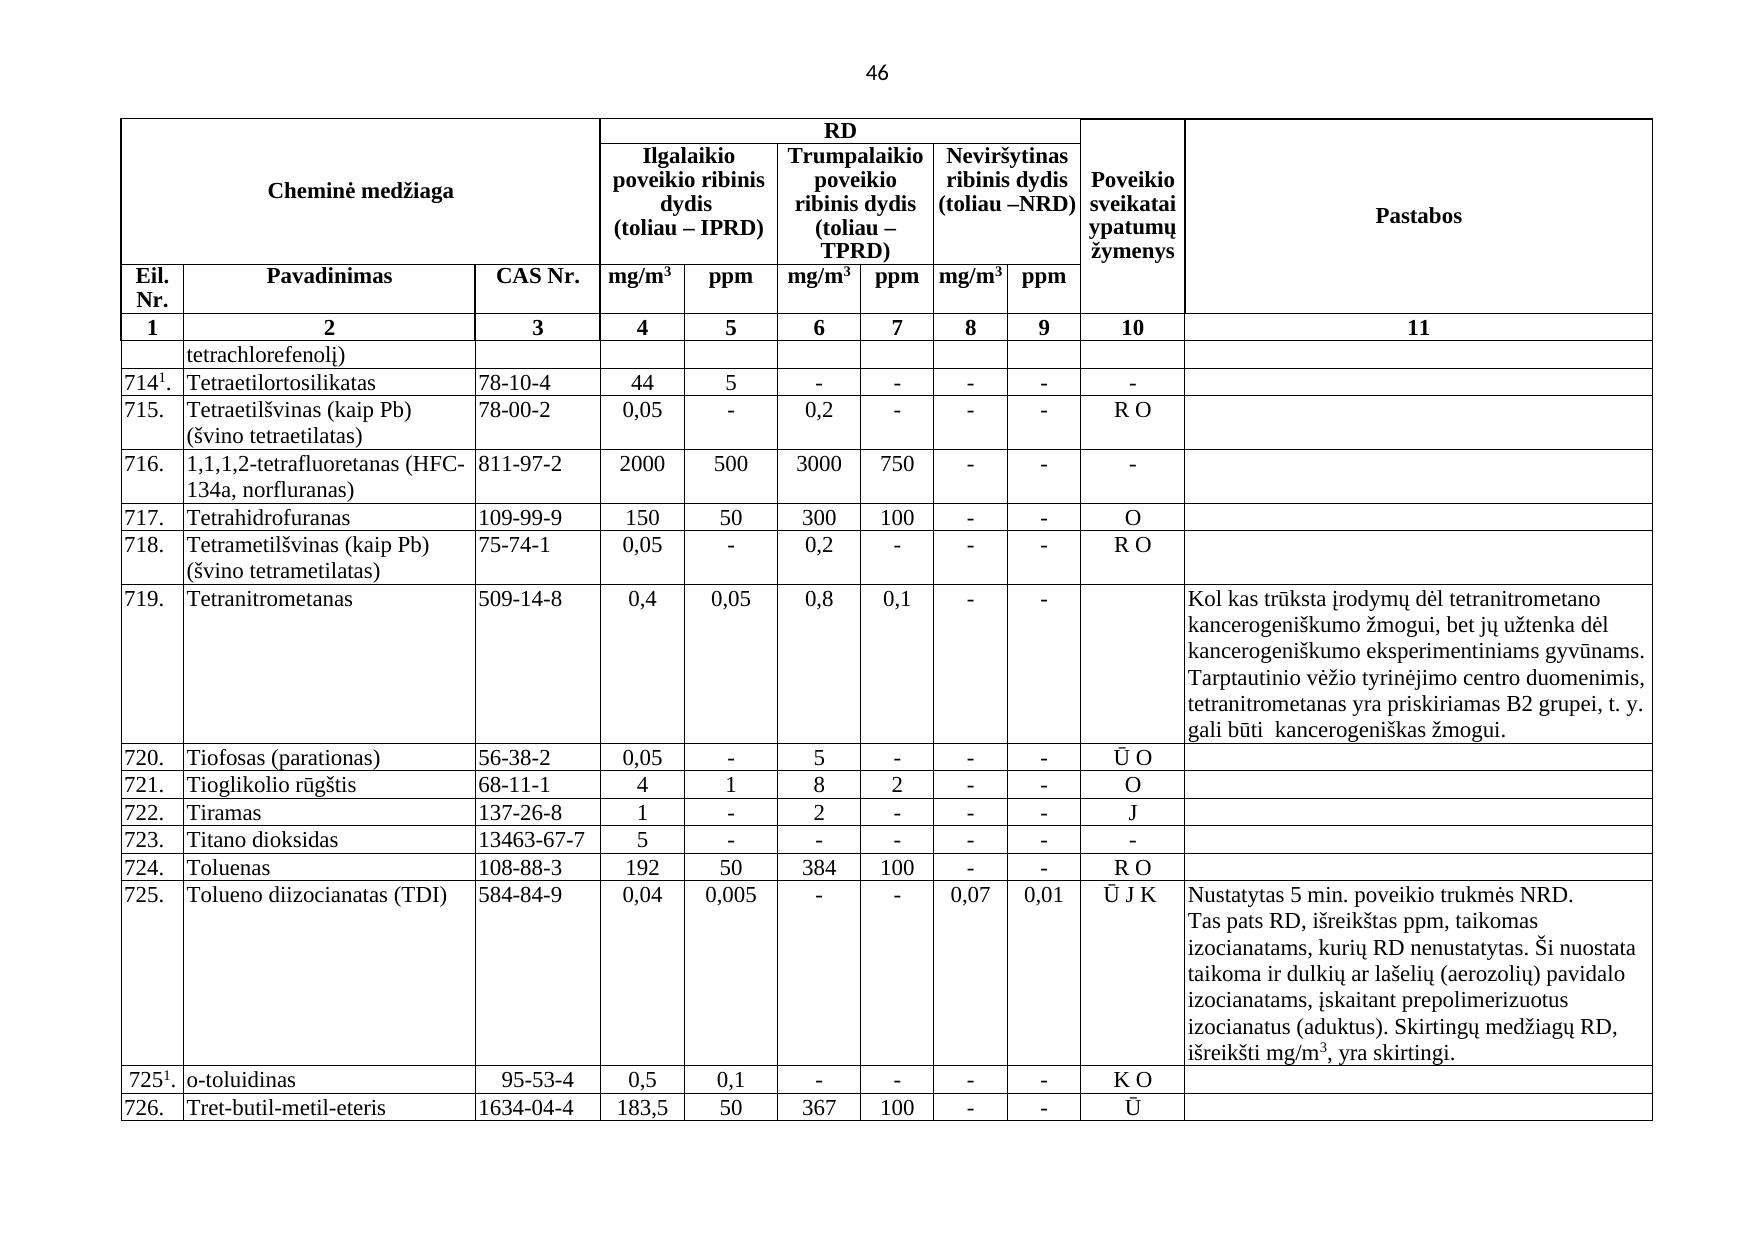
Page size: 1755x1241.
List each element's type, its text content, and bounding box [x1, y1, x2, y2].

table_cell 4 [601, 314, 684, 340]
table_cell [1185, 1066, 1652, 1093]
table_cell - [1008, 799, 1080, 825]
table_cell - [1008, 771, 1080, 798]
table_cell ppm [861, 265, 933, 312]
table_cell 9 [1008, 314, 1080, 340]
table_cell - [934, 341, 1007, 368]
table_cell 7141. [122, 369, 183, 395]
table_cell Toluenas [184, 854, 475, 880]
table_cell 1,1,1,2-tetrafluoretanas (HFC-134a, norfluranas) [184, 450, 475, 503]
table_cell Neviršytinas ribinis dydis (toliau –NRD) [934, 144, 1080, 263]
table_cell 10 [1081, 314, 1184, 340]
table_cell O [1081, 771, 1184, 798]
table_cell 5 [685, 314, 777, 340]
table_cell R O [1081, 854, 1184, 880]
table_cell 8 [934, 314, 1007, 340]
table_cell 100 [861, 1094, 933, 1120]
table_cell - [778, 826, 860, 852]
table_cell 509-14-8 [476, 585, 600, 743]
table_cell [1185, 369, 1652, 395]
table_cell 150 [601, 504, 684, 530]
table_cell 2 [778, 799, 860, 825]
table_cell 7 [861, 314, 933, 340]
table_cell - [778, 369, 860, 395]
table_cell [1185, 1094, 1652, 1120]
table_cell 384 [778, 854, 860, 880]
table_cell 95-53-4 [476, 1066, 600, 1093]
table_cell 3 [476, 314, 599, 340]
table_cell - [861, 826, 933, 852]
table_cell Eil. Nr. [122, 265, 183, 312]
table_cell R O [1081, 396, 1184, 449]
table_cell 2 [861, 771, 933, 798]
table_cell [1081, 341, 1184, 368]
table_cell 1634-04-4 [476, 1094, 600, 1120]
table_cell Pavadinimas [184, 265, 474, 312]
table_cell 11 [1185, 314, 1652, 340]
table_cell - [685, 826, 777, 852]
table_cell [1185, 504, 1652, 530]
table_cell - [934, 531, 1007, 584]
table_cell 78-10-4 [476, 369, 600, 395]
table_cell - [861, 744, 933, 770]
table_cell - [1008, 531, 1080, 584]
table_cell [1185, 771, 1652, 798]
table_cell 584-84-9 [476, 881, 600, 1065]
table_cell 715. [122, 396, 183, 449]
table_cell - [1008, 504, 1080, 530]
table_cell 5 [778, 744, 860, 770]
table_cell - [934, 504, 1007, 530]
table_cell 0,4 [601, 585, 684, 743]
table_cell - [1008, 854, 1080, 880]
table_cell Ū O [1081, 744, 1184, 770]
table_cell - [934, 854, 1007, 880]
table_cell Nustatytas 5 min. poveikio trukmės NRD. Tas pats RD, išreikštas ppm, taikomas izocianatams, kurių RD nenustatytas. Ši nuostata taikoma ir dulkių ar lašelių (aerozolių) pavidalo izocianatams, įskaitant prepolimerizuotus izocianatus (aduktus). Skirtingų medžiagų RD, išreikšti mg/m3, yra skirtingi. [1185, 881, 1652, 1065]
table_cell - [1008, 744, 1080, 770]
table_cell 100 [861, 504, 933, 530]
table_cell 50 [685, 1094, 777, 1120]
table_cell Kol kas trūksta įrodymų dėl tetranitrometano kancerogeniškumo žmogui, bet jų užtenka dėl kancerogeniškumo eksperimentiniams gyvūnams. Tarptautinio vėžio tyrinėjimo centro duomenimis, tetranitrometanas yra priskiriamas B2 grupei, t. y. gali būti kancerogeniškas žmogui. [1185, 585, 1652, 743]
table_header Pastabos [1186, 120, 1652, 312]
table_cell 56-38-2 [476, 744, 600, 770]
table_cell 50 [685, 504, 777, 530]
table_cell - [1081, 450, 1184, 503]
table_cell - [685, 341, 777, 368]
table_cell 0,5 [601, 1066, 684, 1093]
table_cell [476, 341, 600, 368]
table_cell [1185, 341, 1652, 368]
table_cell 0,05 [685, 585, 777, 743]
table_cell 721. [122, 771, 183, 798]
table_cell - [934, 585, 1007, 743]
table_cell 0,005 [685, 881, 777, 1065]
table_cell 1 [122, 314, 183, 340]
table_cell Tolueno diizocianatas (TDI) [184, 881, 475, 1065]
table_cell 811-97-2 [476, 450, 600, 503]
table_cell - [934, 450, 1007, 503]
table_cell Ū [1081, 1094, 1184, 1120]
table_cell 0,1 [685, 1066, 777, 1093]
table_cell 8 [778, 771, 860, 798]
table_cell - [1008, 1066, 1080, 1093]
table_cell - [934, 1066, 1007, 1093]
table_cell - [934, 1094, 1007, 1120]
table_cell [1185, 744, 1652, 770]
table_cell [1185, 799, 1652, 825]
table_cell O [1081, 504, 1184, 530]
table_cell 5 [601, 826, 684, 852]
table_header Poveikio sveikatai ypatumų žymenys [1081, 120, 1184, 312]
table_cell 1 [685, 771, 777, 798]
table_cell - [1008, 1094, 1080, 1120]
table_cell 109-99-9 [476, 504, 600, 530]
table_cell [1185, 826, 1652, 852]
table_cell 137-26-8 [476, 799, 600, 825]
table_cell Tetrahidrofuranas [184, 504, 475, 530]
table_cell - [685, 799, 777, 825]
table_cell tetrachlorefenolį) [184, 341, 475, 368]
table_cell 68-11-1 [476, 771, 600, 798]
table_cell [1185, 396, 1652, 449]
table_cell - [778, 1066, 860, 1093]
table_cell - [778, 881, 860, 1065]
table_cell - [861, 1066, 933, 1093]
table_cell 725. [122, 881, 183, 1065]
table_cell 723. [122, 826, 183, 852]
table_cell - [1008, 341, 1080, 368]
table_cell Tioglikolio rūgštis [184, 771, 475, 798]
table_cell 2 [184, 314, 474, 340]
table_cell - [1081, 369, 1184, 395]
table_cell 2000 [601, 450, 684, 503]
table_cell - [1008, 396, 1080, 449]
table_cell Tetraetilšvinas (kaip Pb) (švino tetraetilatas) [184, 396, 475, 449]
table_cell - [934, 771, 1007, 798]
table_cell 0,05 [601, 396, 684, 449]
table_cell CAS Nr. [476, 265, 599, 312]
table_cell Tetrametilšvinas (kaip Pb) (švino tetrametilatas) [184, 531, 475, 584]
table_cell 4 [601, 771, 684, 798]
table_cell 0,05 [601, 531, 684, 584]
table_cell 6 [778, 314, 860, 340]
table_cell 1 [601, 799, 684, 825]
table_cell - [685, 744, 777, 770]
table_cell K O [1081, 1066, 1184, 1093]
table_cell 724. [122, 854, 183, 880]
table_cell 750 [861, 450, 933, 503]
table_cell 726. [122, 1094, 183, 1120]
table_cell ppm [685, 265, 777, 312]
table_cell 720. [122, 744, 183, 770]
table_cell 100 [861, 854, 933, 880]
table_cell - [861, 396, 933, 449]
table_cell [1185, 450, 1652, 503]
table_cell 7251. [122, 1066, 183, 1093]
table_cell - [861, 369, 933, 395]
table_cell 300 [778, 504, 860, 530]
table_cell J [1081, 799, 1184, 825]
table_cell 0,8 [778, 585, 860, 743]
table_cell - [1008, 369, 1080, 395]
table_cell 500 [685, 450, 777, 503]
table_cell 0,04 [601, 881, 684, 1065]
table_cell Ilgalaikio poveikio ribinis dydis (toliau – IPRD) [601, 144, 777, 263]
table_cell Tetranitrometanas [184, 585, 475, 743]
table_cell 44 [601, 369, 684, 395]
table_cell [122, 341, 183, 368]
table_cell [1185, 854, 1652, 880]
table_cell - [1081, 826, 1184, 852]
table_cell 719. [122, 585, 183, 743]
table_cell - [1008, 450, 1080, 503]
table_cell mg/m3 [778, 265, 860, 312]
table_cell - [861, 881, 933, 1065]
table_cell Tiofosas (parationas) [184, 744, 475, 770]
table_cell 718. [122, 531, 183, 584]
table_cell 108-88-3 [476, 854, 600, 880]
table_cell Ū J K [1081, 881, 1184, 1065]
table_cell Tetraetilortosilikatas [184, 369, 475, 395]
table_cell - [861, 799, 933, 825]
table_cell 5 [685, 369, 777, 395]
table_cell 75-74-1 [476, 531, 600, 584]
table_cell mg/m3 [601, 265, 684, 312]
table_cell ppm [1008, 265, 1080, 312]
table_cell 192 [601, 854, 684, 880]
table_cell 13463-67-7 [476, 826, 600, 852]
table_cell [1185, 531, 1652, 584]
table_cell - [934, 369, 1007, 395]
table_cell 0,2 [778, 396, 860, 449]
table_cell 717. [122, 504, 183, 530]
table_cell - [861, 341, 933, 368]
table_cell - [934, 396, 1007, 449]
table_header RD [601, 119, 1080, 143]
table_cell 367 [778, 1094, 860, 1120]
table_cell - [861, 531, 933, 584]
table_cell 183,5 [601, 1094, 684, 1120]
table_cell 722. [122, 799, 183, 825]
table_cell 0,1 [861, 585, 933, 743]
table_cell Tiramas [184, 799, 475, 825]
table_cell - [685, 396, 777, 449]
table_cell 3000 [778, 450, 860, 503]
table_cell Trumpalaikio poveikio ribinis dydis (toliau –TPRD) [778, 144, 933, 263]
table_cell - [1008, 585, 1080, 743]
table_cell - [1008, 826, 1080, 852]
table_cell 0,2 [778, 531, 860, 584]
table_cell [778, 341, 860, 368]
table_cell o-toluidinas [184, 1066, 475, 1093]
table_cell 0,05 [601, 744, 684, 770]
table_cell 50 [685, 854, 777, 880]
table_cell - [934, 744, 1007, 770]
table_cell 78-00-2 [476, 396, 600, 449]
table_cell mg/m3 [934, 265, 1007, 312]
table_cell R O [1081, 531, 1184, 584]
table_cell Titano dioksidas [184, 826, 475, 852]
table_header Cheminė medžiaga [122, 119, 599, 263]
table_cell - [685, 531, 777, 584]
table_cell Tret-butil-metil-eteris [184, 1094, 475, 1120]
table_cell 0,01 [1008, 881, 1080, 1065]
table_cell [1081, 585, 1184, 743]
table_cell [601, 341, 684, 368]
table_cell 716. [122, 450, 183, 503]
table_cell - [934, 799, 1007, 825]
table_cell - [934, 826, 1007, 852]
table_cell 0,07 [934, 881, 1007, 1065]
